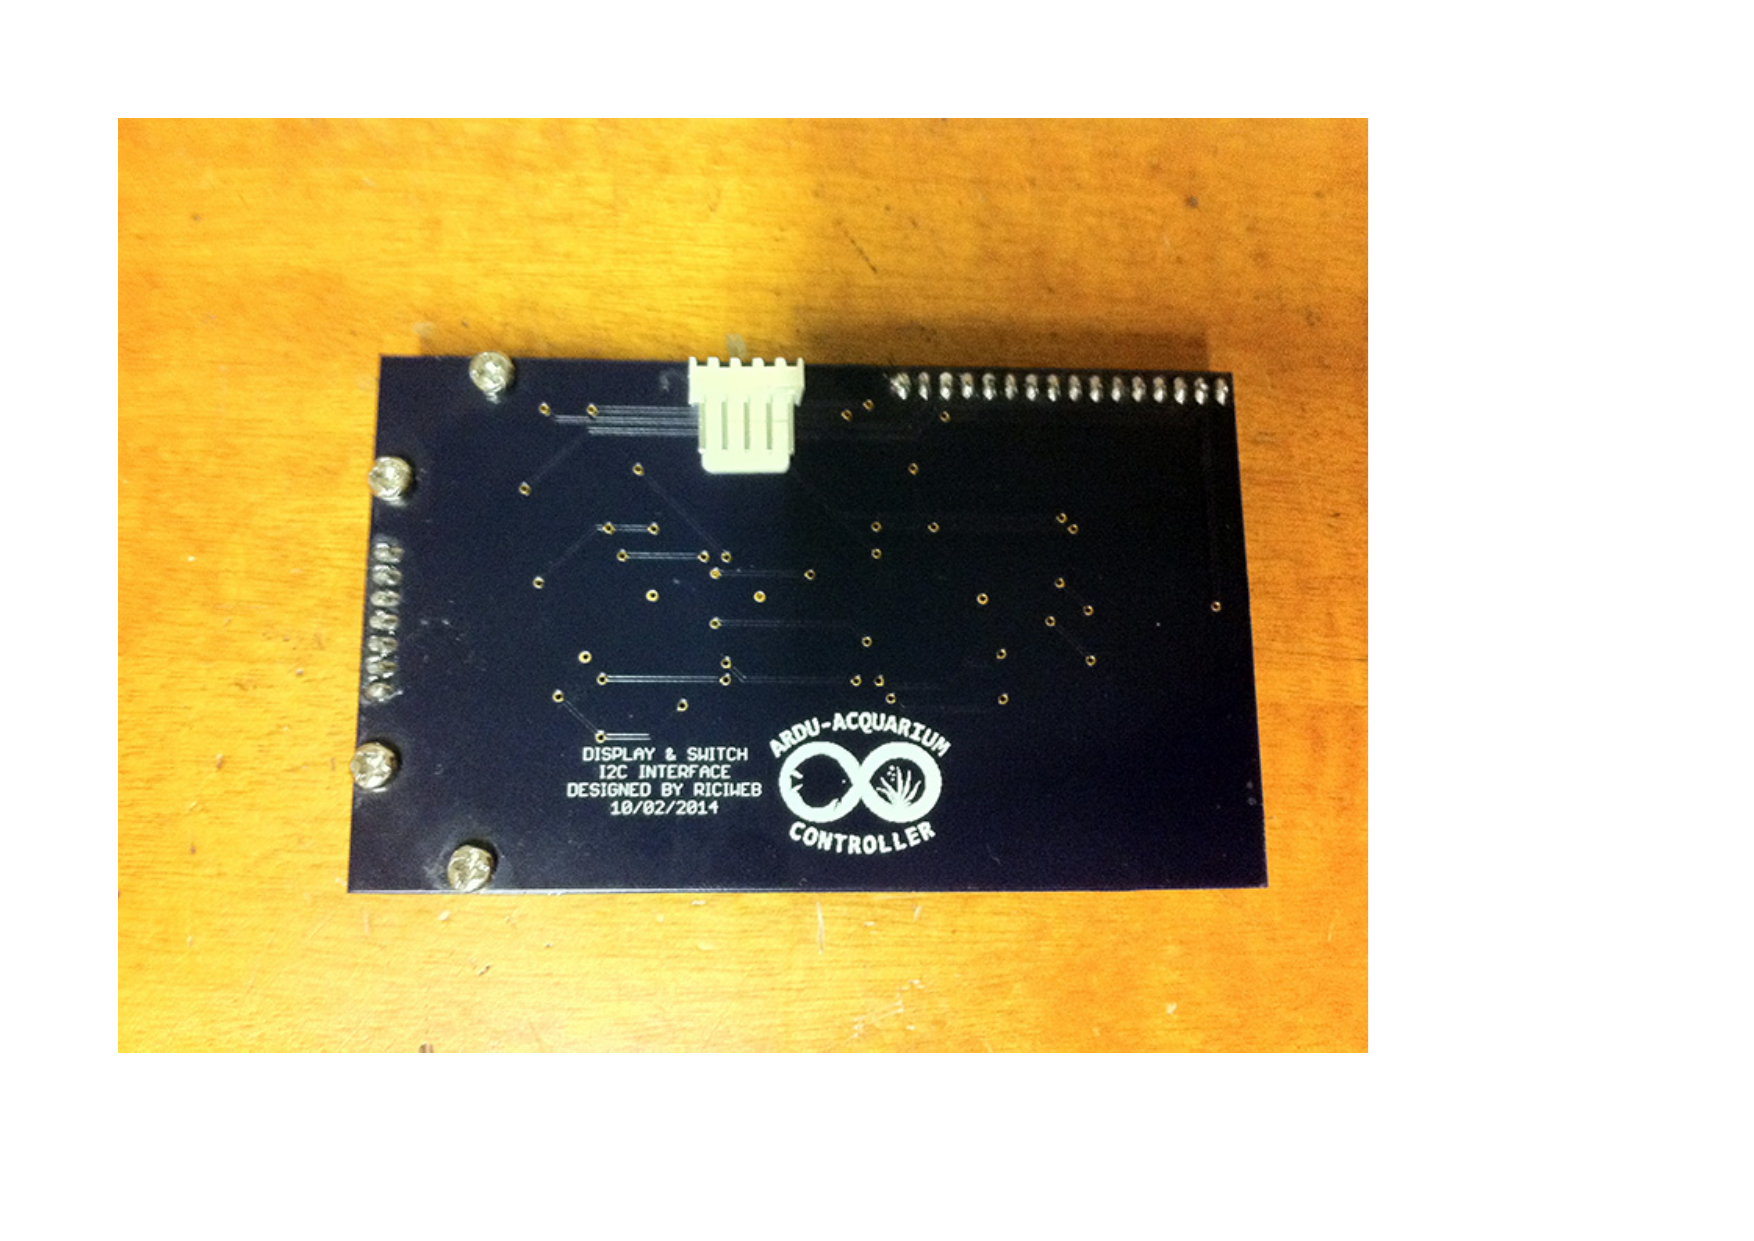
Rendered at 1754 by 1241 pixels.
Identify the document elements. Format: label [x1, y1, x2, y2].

picture [118, 118, 1369, 1053]
